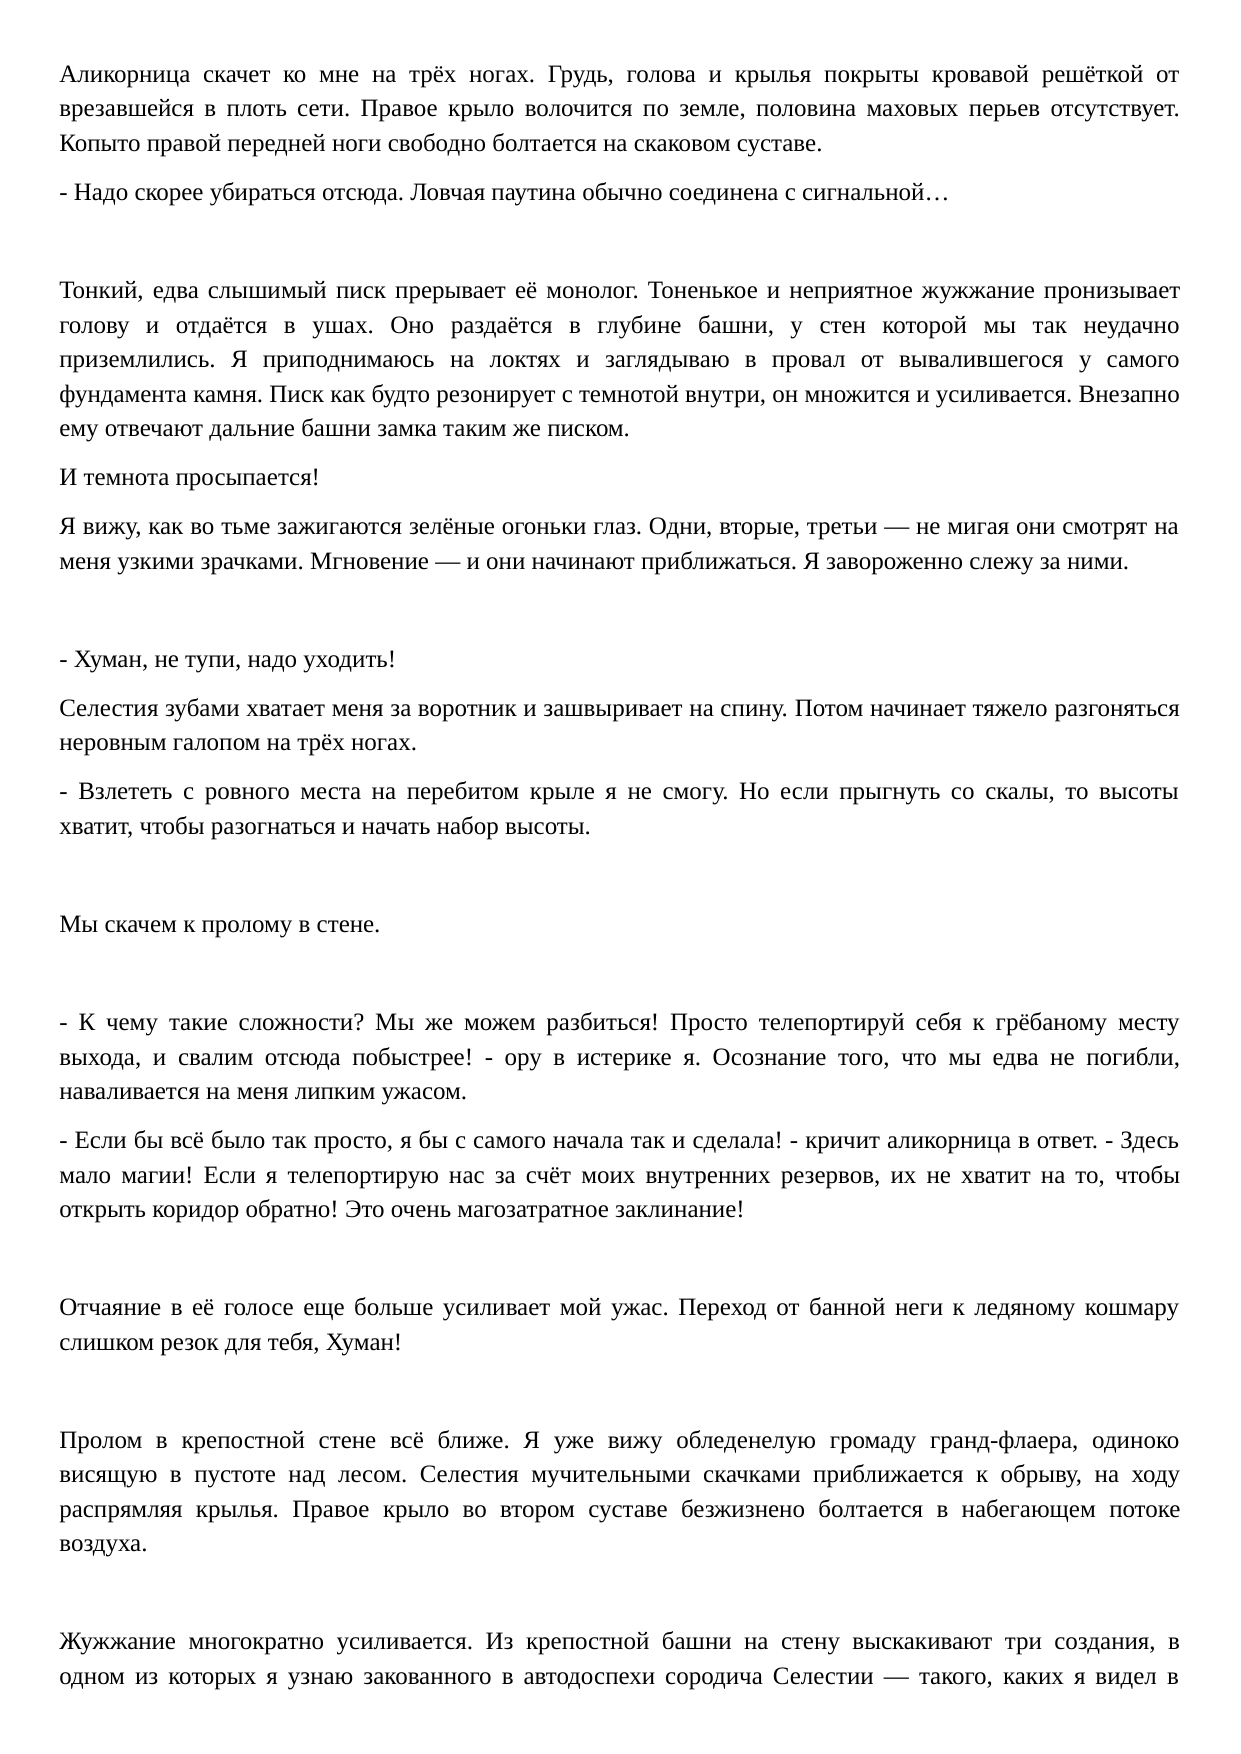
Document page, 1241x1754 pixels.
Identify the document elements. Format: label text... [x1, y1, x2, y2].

text - Взлететь с ровного места на перебитом крыле я не смогу. Но если прыгнуть со скалы, то высоты хватит, чтобы разогнаться и начать набор высоты. [59, 776, 1181, 840]
text - Надо скорее убираться отсюда. Ловчая паутина обычно соединена с сигнальной… [59, 177, 1181, 206]
text - Хуман, не тупи, надо уходить! [59, 644, 1181, 673]
text Отчаяние в её голосе еще больше усиливает мой ужас. Переход от банной неги к ледяному кошмару слишком резок для тебя, Хуман! [59, 1292, 1181, 1356]
text Тонкий, едва слышимый писк прерывает её монолог. Тоненькое и неприятное жужжание пронизывает голову и отдаётся в ушах. Оно раздаётся в глубине башни, у стен которой мы так неудачно приземлились. Я приподнимаюсь на локтях и заглядываю в провал от вывалившегося у самого фундамента камня. Писк как будто резонирует с темнотой внутри, он множится и усиливается. Внезапно ему отвечают дальние башни замка таким же писком. [59, 275, 1181, 442]
text Пролом в крепостной стене всё ближе. Я уже вижу обледенелую громаду гранд-флаера, одиноко висящую в пустоте над лесом. Селестия мучительными скачками приближается к обрыву, на ходу распрямляя крылья. Правое крыло во втором суставе безжизнено болтается в набегающем потоке воздуха. [59, 1425, 1181, 1557]
text - Если бы всё было так просто, я бы с самого начала так и сделала! - кричит аликорница в ответ. - Здесь мало магии! Если я телепортирую нас за счёт моих внутренних резервов, их не хватит на то, чтобы открыть коридор обратно! Это очень магозатратное заклинание! [59, 1125, 1181, 1223]
text Аликорница скачет ко мне на трёх ногах. Грудь, голова и крылья покрыты кровавой решёткой от врезавшейся в плоть сети. Правое крыло волочится по земле, половина маховых перьев отсутствует. Копыто правой передней ноги свободно болтается на скаковом суставе. [59, 59, 1181, 157]
text Жужжание многократно усиливается. Из крепостной башни на стену выскакивают три создания, в одном из которых я узнаю закованного в автодоспехи сородича Селестии — такого, каких я видел в [59, 1626, 1181, 1690]
text - К чему такие сложности? Мы же можем разбиться! Просто телепортируй себя к грёбаному месту выхода, и свалим отсюда побыстрее! - ору в истерике я. Осознание того, что мы едва не погибли, наваливается на меня липким ужасом. [59, 1007, 1181, 1105]
text Мы скачем к пролому в стене. [59, 909, 1181, 938]
text Селестия зубами хватает меня за воротник и зашвыривает на спину. Потом начинает тяжело разгоняться неровным галопом на трёх ногах. [59, 693, 1181, 756]
text И темнота просыпается! [59, 462, 1181, 491]
text Я вижу, как во тьме зажигаются зелёные огоньки глаз. Одни, вторые, третьи — не мигая они смотрят на меня узкими зрачками. Мгновение — и они начинают приближаться. Я завороженно слежу за ними. [59, 511, 1181, 574]
